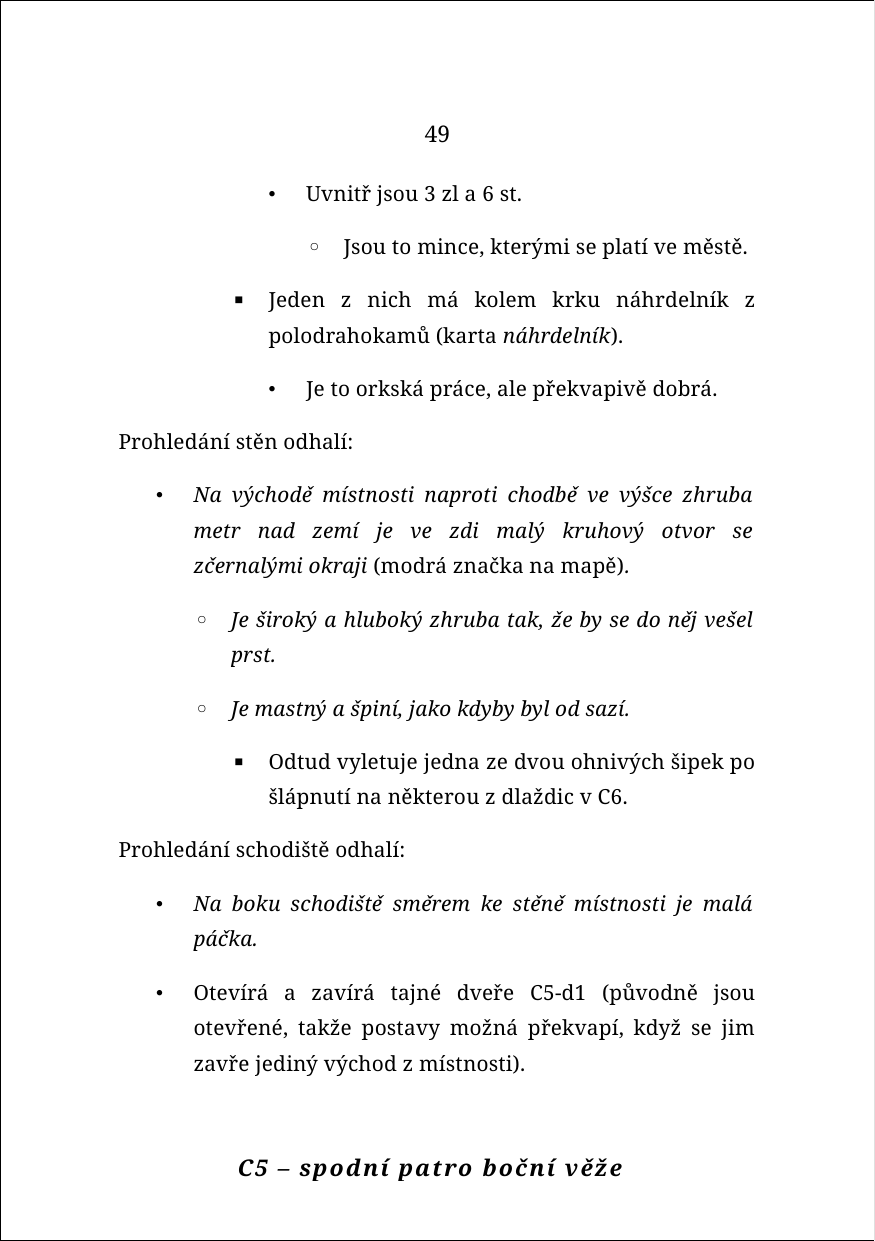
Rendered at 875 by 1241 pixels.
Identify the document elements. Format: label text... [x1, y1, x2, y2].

text Prohledání stěn odhalí: [118, 427, 756, 456]
list Je široký a hluboký zhruba tak, že by se do něj vešel prst. [193, 605, 756, 669]
list Je to orkská práce, ale překvapivě dobrá. [268, 374, 756, 403]
list Odtud vyletuje jedna ze dvou ohnivých šipek po šlápnutí na některou z dlaždic v C6. [231, 747, 756, 811]
list Je mastný a špiní, jako kdyby byl od sazí. [193, 694, 756, 722]
list Otevírá a zavírá tajné dveře C5-d1 (původně jsou otevřené, takže postavy možná překvapí, když se jim zavře jediný východ z místnosti). [156, 978, 756, 1077]
list Jeden z nich má kolem krku náhrdelník z polodrahokamů (karta náhrdelník). [231, 285, 756, 349]
list Na východě místnosti naproti chodbě ve výšce zhruba metr nad zemí je ve zdi malý kruhový otvor se zčernalými okraji (modrá značka na mapě). [156, 481, 756, 580]
text Prohledání schodiště odhalí: [118, 836, 756, 864]
list Jsou to mince, kterými se platí ve městě. [306, 232, 756, 261]
list Uvnitř jsou 3 zl a 6 st. [268, 179, 756, 207]
list Na boku schodiště směrem ke stěně místnosti je malá páčka. [156, 889, 756, 953]
